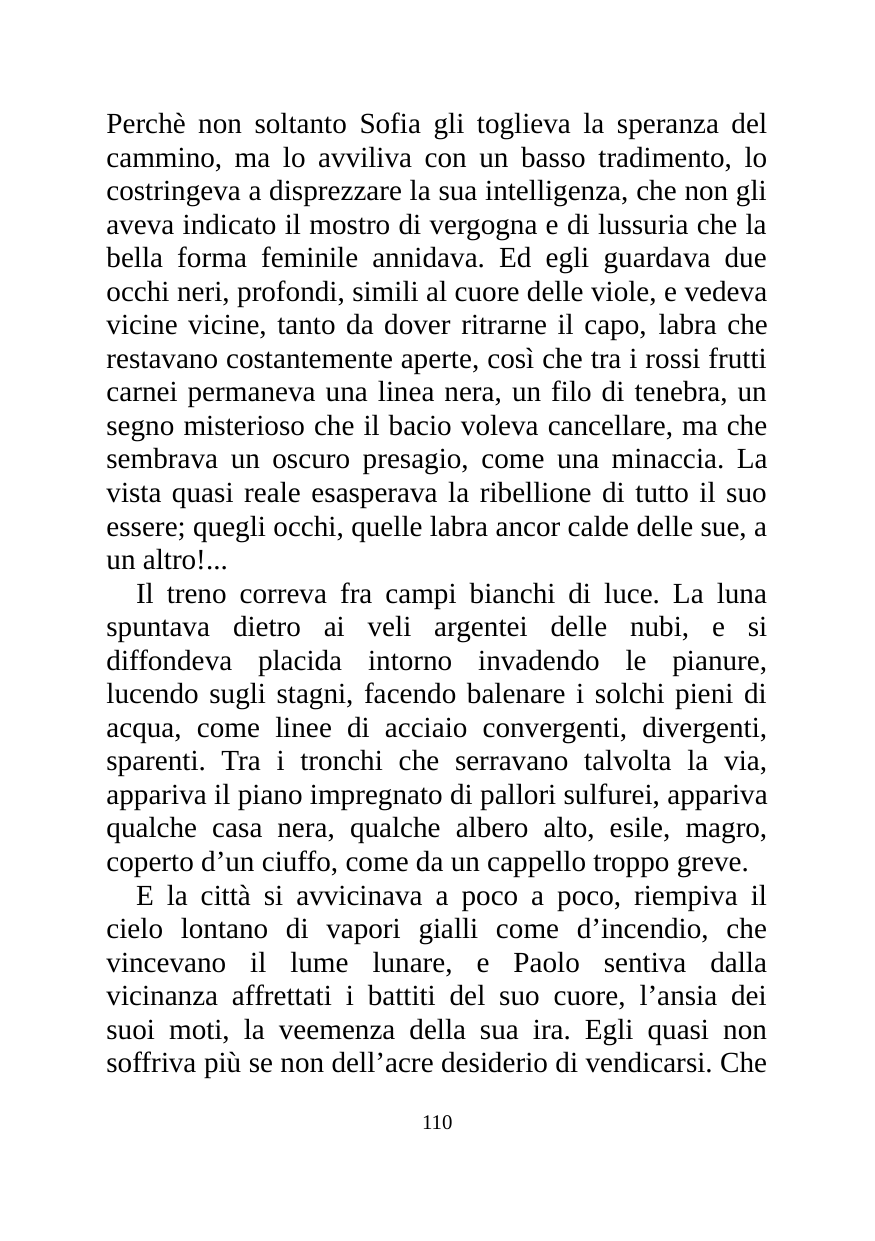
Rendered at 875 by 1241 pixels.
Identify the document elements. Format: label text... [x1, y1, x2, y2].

text E la città si avvicinava a poco a poco, riempiva il cielo lontano di vapori gialli come d’incendio, che vincevano il lume lunare, e Paolo sentiva dalla vicinanza affrettati i battiti del suo cuore, l’ansia dei suoi moti, la veemenza della sua ira. Egli quasi non soffriva più se non dell’acre desiderio di vendicarsi. Che [106, 878, 768, 1079]
text Perchè non soltanto Sofia gli toglieva la speranza del cammino, ma lo avviliva con un basso tradimento, lo costringeva a disprezzare la sua intelligenza, che non gli aveva indicato il mostro di vergogna e di lussuria che la bella forma feminile annidava. Ed egli guardava due occhi neri, profondi, simili al cuore delle viole, e vedeva vicine vicine, tanto da dover ritrarne il capo, labra che restavano costantemente aperte, così che tra i rossi frutti carnei permaneva una linea nera, un filo di tenebra, un segno misterioso che il bacio voleva cancellare, ma che sembrava un oscuro presagio, come una minaccia. La vista quasi reale esasperava la ribellione di tutto il suo essere; quegli occhi, quelle labra ancor calde delle sue, a un altro!... [106, 106, 768, 576]
text Il treno correva fra campi bianchi di luce. La luna spuntava dietro ai veli argentei delle nubi, e si diffondeva placida intorno invadendo le pianure, lucendo sugli stagni, facendo balenare i solchi pieni di acqua, come linee di acciaio convergenti, divergenti, sparenti. Tra i tronchi che serravano talvolta la via, appariva il piano impregnato di pallori sulfurei, appariva qualche casa nera, qualche albero alto, esile, magro, coperto d’un ciuffo, come da un cappello troppo greve. [106, 576, 768, 878]
